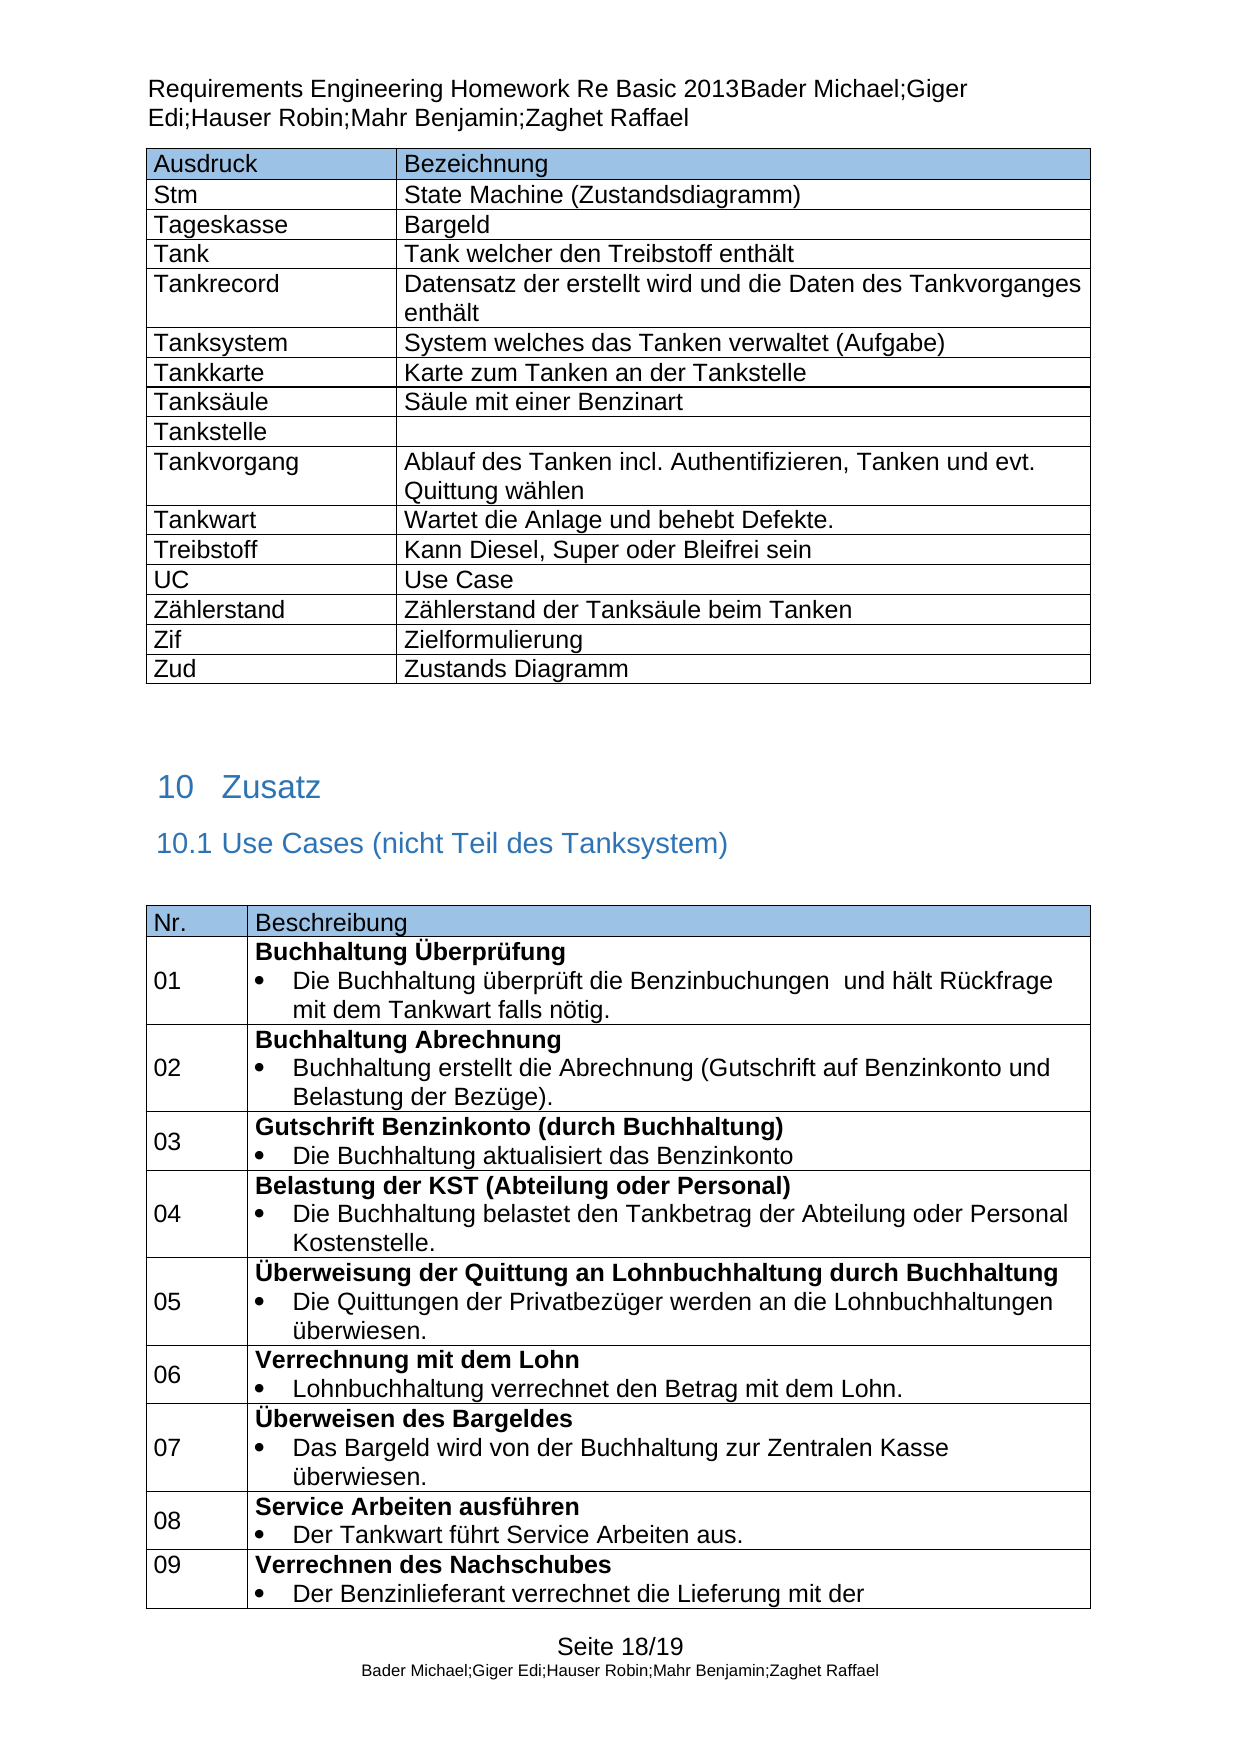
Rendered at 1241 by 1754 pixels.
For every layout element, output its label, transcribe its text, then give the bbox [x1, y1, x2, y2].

table_cell Zählerstand [147, 595, 396, 624]
table_cell Tank welcher den Treibstoff enthält [397, 240, 1090, 268]
table_cell 03 [147, 1112, 247, 1170]
table_cell Zählerstand der Tanksäule beim Tanken [397, 595, 1090, 624]
table_cell Buchhaltung Überprüfung Die Buchhaltung überprüft die Benzinbuchungen und hält Rückfrage mit dem Tankwart falls nötig. [248, 937, 1090, 1024]
table_cell Zif [147, 625, 396, 653]
table_cell Service Arbeiten ausführen Der Tankwart führt Service Arbeiten aus. [248, 1492, 1090, 1549]
subtitle Zusatz [148, 767, 1093, 805]
table_cell System welches das Tanken verwaltet (Aufgabe) [397, 328, 1090, 357]
table_cell Tankstelle [147, 417, 396, 446]
table_cell 01 [147, 937, 247, 1024]
table_cell Belastung der KST (Abteilung oder Personal) Die Buchhaltung belastet den Tankbetrag der Abteilung oder Personal Kostenstelle. [248, 1171, 1090, 1257]
table_cell 08 [147, 1492, 247, 1549]
table_cell Tankvorgang [147, 447, 396, 504]
table_cell Tankrecord [147, 269, 396, 327]
table_cell Buchhaltung Abrechnung Buchhaltung erstellt die Abrechnung (Gutschrift auf Benzinkonto und Belastung der Bezüge). [248, 1025, 1090, 1111]
table_cell Verrechnen des Nachschubes Der Benzinlieferant verrechnet die Lieferung mit der [248, 1550, 1090, 1608]
table_cell Use Case [397, 565, 1090, 594]
table_cell Säule mit einer Benzinart [397, 388, 1090, 416]
table_cell Treibstoff [147, 535, 396, 564]
table_cell Ablauf des Tanken incl. Authentifizieren, Tanken und evt. Quittung wählen [397, 447, 1090, 504]
table_cell Tankkarte [147, 358, 396, 386]
table_cell Tanksäule [147, 388, 396, 416]
table_cell 02 [147, 1025, 247, 1111]
table_cell Tanksystem [147, 328, 396, 357]
table_cell 05 [147, 1258, 247, 1344]
table_cell Verrechnung mit dem Lohn Lohnbuchhaltung verrechnet den Betrag mit dem Lohn. [248, 1346, 1090, 1403]
table_cell 04 [147, 1171, 247, 1257]
subtitle Use Cases (nicht Teil des Tanksystem) [148, 826, 1093, 859]
table_cell Tank [147, 240, 396, 268]
table_cell Kann Diesel, Super oder Bleifrei sein [397, 535, 1090, 564]
table_cell UC [147, 565, 396, 594]
table_cell Überweisen des Bargeldes Das Bargeld wird von der Buchhaltung zur Zentralen Kasse überwiesen. [248, 1404, 1090, 1491]
table_cell Überweisung der Quittung an Lohnbuchhaltung durch Buchhaltung Die Quittungen der Privatbezüger werden an die Lohnbuchhaltungen überwiesen. [248, 1258, 1090, 1344]
table_header Bezeichnung [397, 149, 1090, 179]
table_cell State Machine (Zustandsdiagramm) [397, 180, 1090, 209]
table_header Ausdruck [147, 149, 396, 179]
table_cell Gutschrift Benzinkonto (durch Buchhaltung) Die Buchhaltung aktualisiert das Benzinkonto [248, 1112, 1090, 1170]
table_cell Tankwart [147, 506, 396, 534]
table_cell Datensatz der erstellt wird und die Daten des Tankvorganges enthält [397, 269, 1090, 327]
table_cell [397, 417, 1090, 446]
table_cell Wartet die Anlage und behebt Defekte. [397, 506, 1090, 534]
table_cell 09 [147, 1550, 247, 1608]
table_cell 07 [147, 1404, 247, 1491]
table_header Beschreibung [248, 906, 1090, 936]
table_cell Stm [147, 180, 396, 209]
table_cell Zustands Diagramm [397, 655, 1090, 683]
table_cell Karte zum Tanken an der Tankstelle [397, 358, 1090, 386]
table_header Nr. [147, 906, 247, 936]
table_cell Zielformulierung [397, 625, 1090, 653]
table_cell Bargeld [397, 210, 1090, 238]
table_cell Zud [147, 655, 396, 683]
table_cell Tageskasse [147, 210, 396, 238]
table_cell 06 [147, 1346, 247, 1403]
